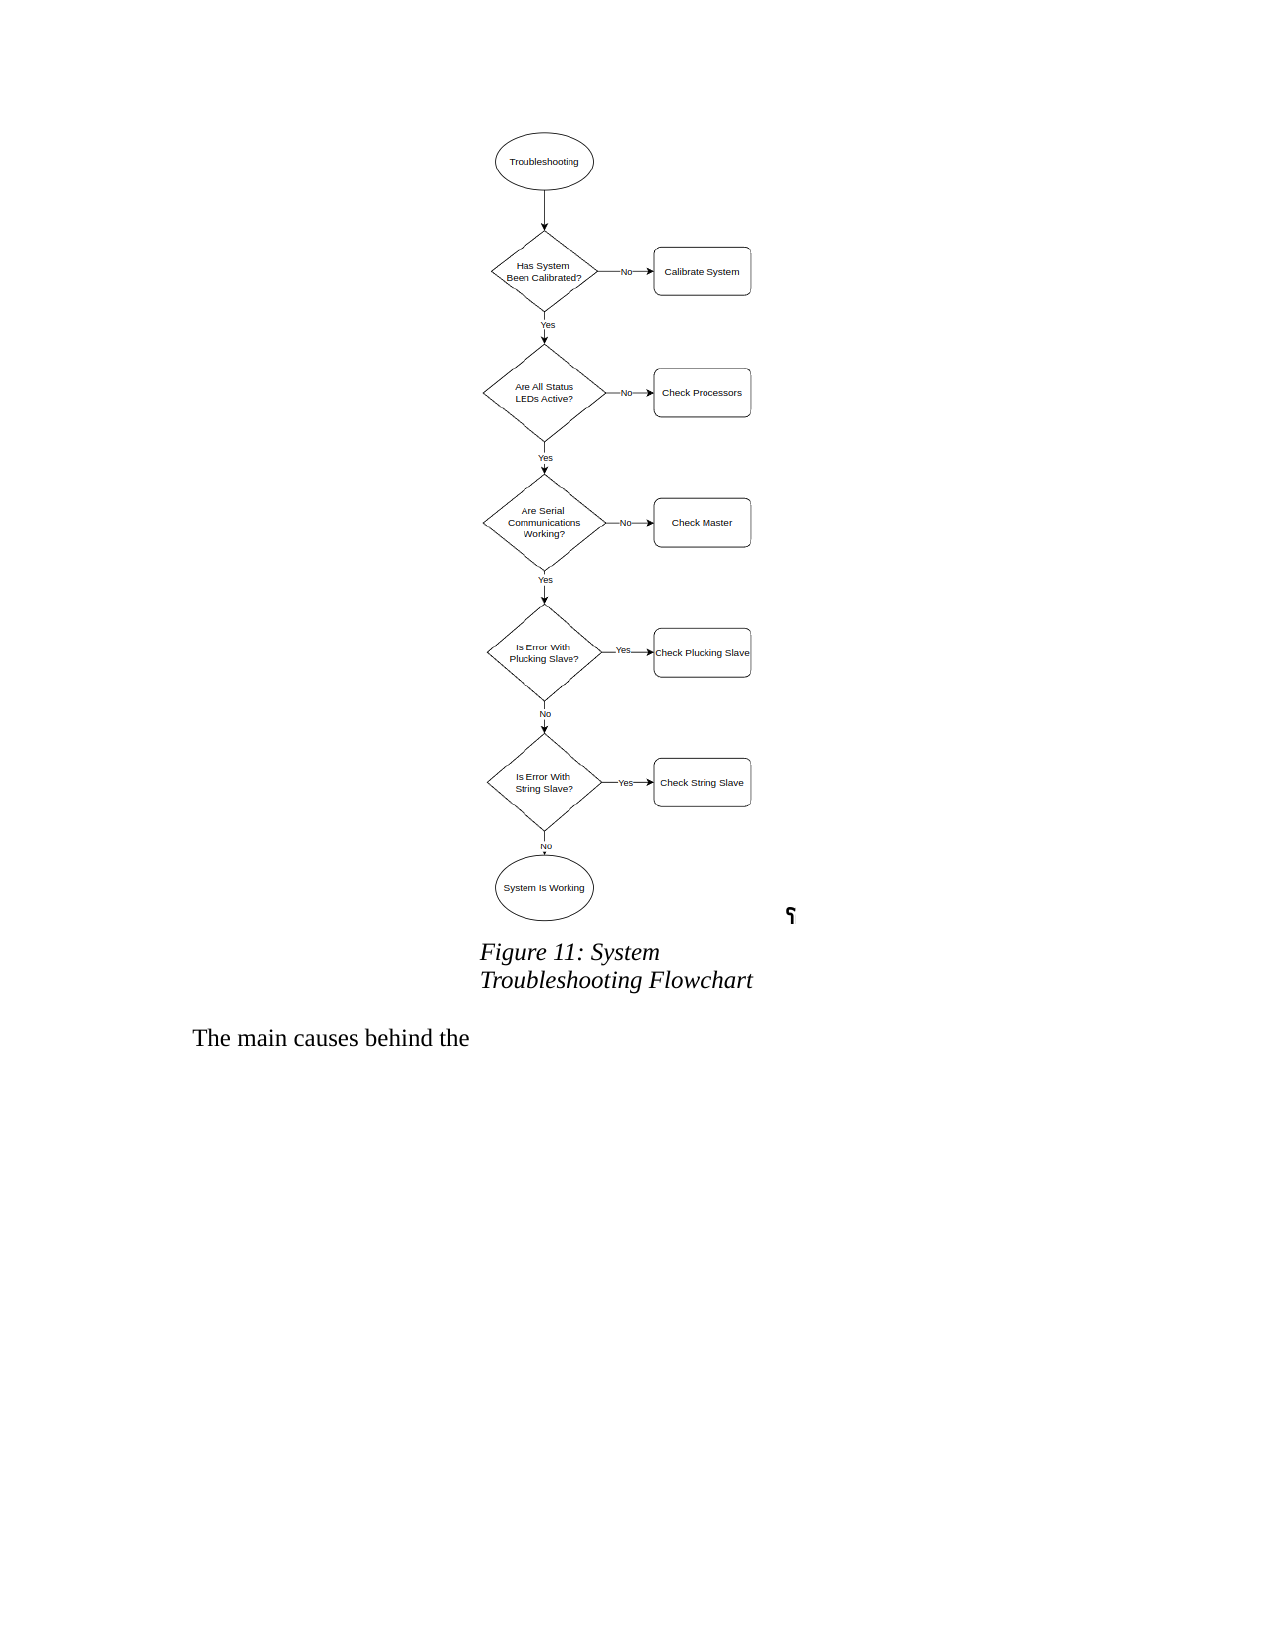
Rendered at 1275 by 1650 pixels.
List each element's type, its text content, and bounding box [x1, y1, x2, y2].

text The main causes behind the [118, 118, 1157, 1052]
picture [479, 130, 796, 924]
text Figure 11: System Troubleshooting Flowchart [479, 924, 795, 994]
